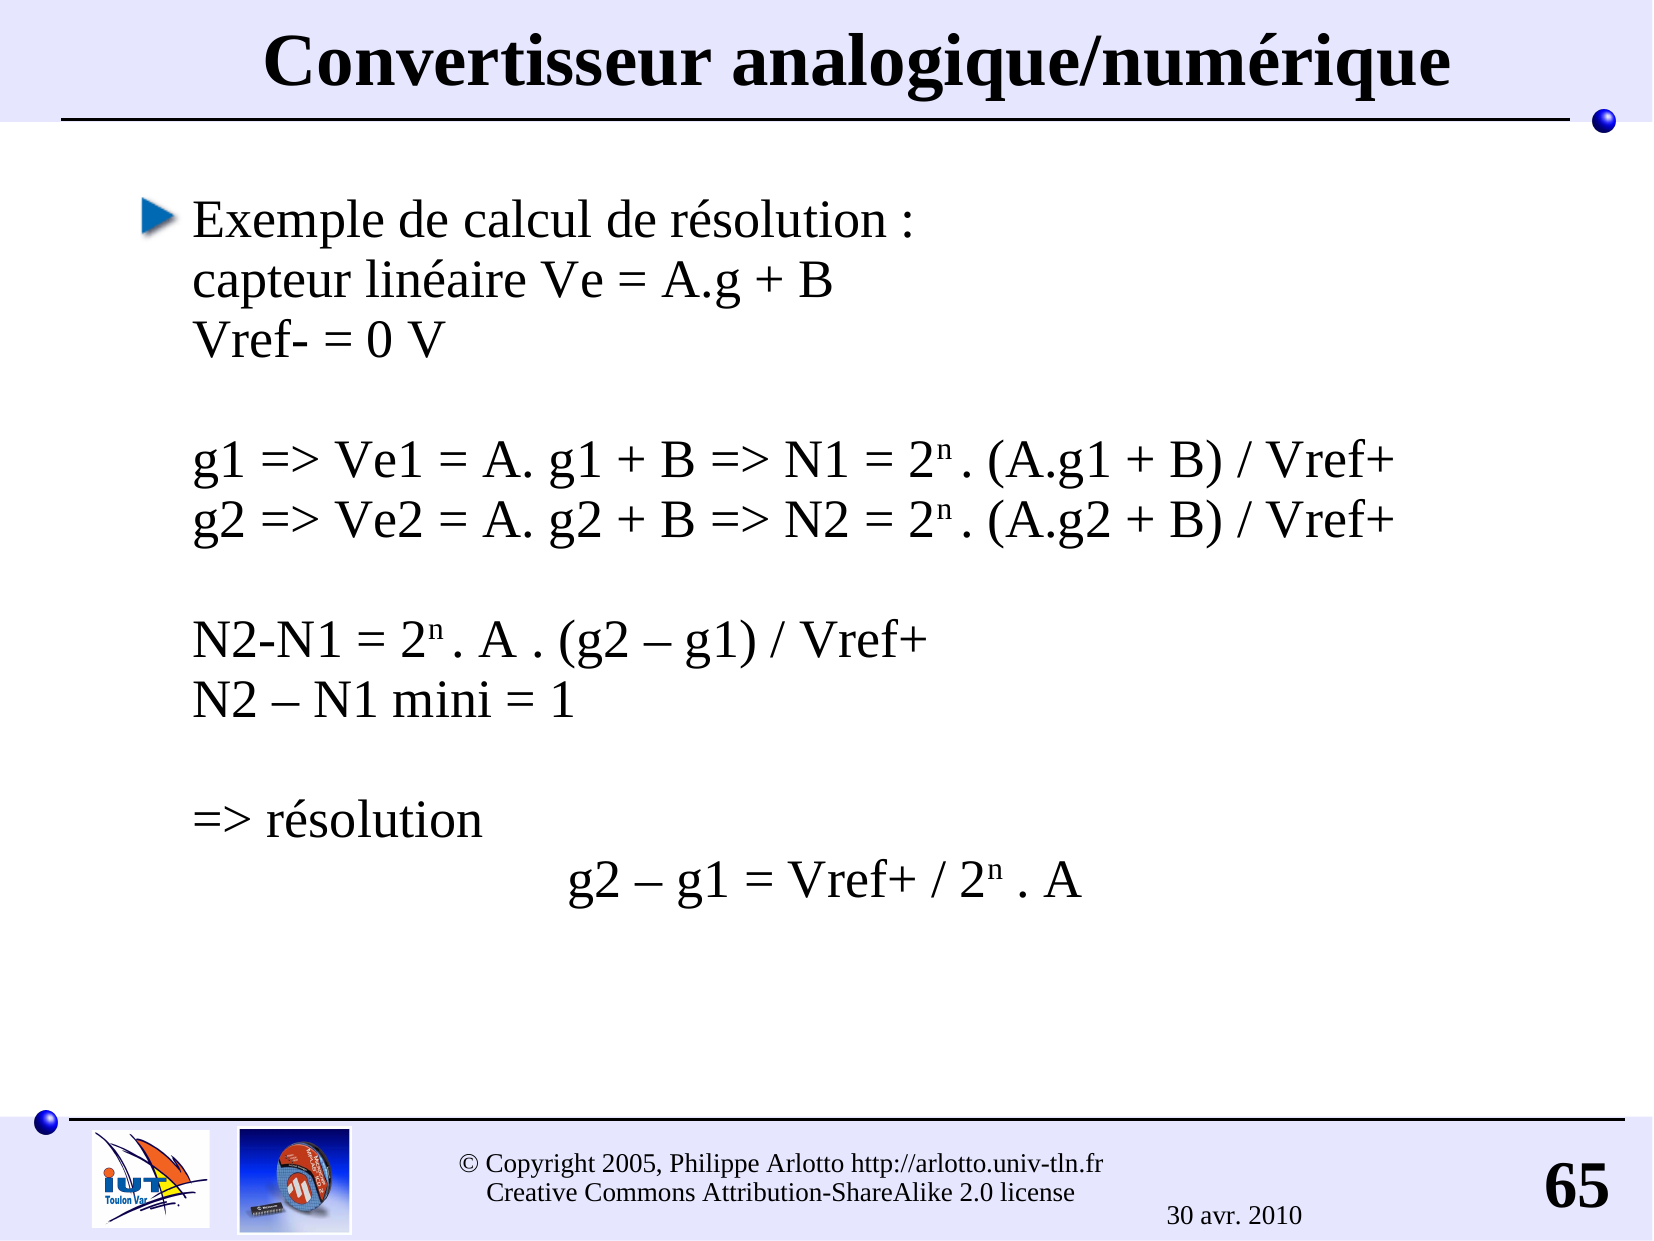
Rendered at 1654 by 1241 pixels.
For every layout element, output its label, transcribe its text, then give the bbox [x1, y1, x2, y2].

picture [237, 1126, 352, 1235]
list Exemple de calcul de résolution : capteur linéaire Ve = A.g + B Vref- = 0 V g1 => Ve1 = A. g1 + B => N1 = 2n . (A.g1 + B) / Vref+ g2 => Ve2 = A. g2 + B => N2 = 2n . (A.g2 + B) / Vref+ N2-N1 = 2n . A . (g2 – g1) / Vref+ N2 – N1 mini = 1 => résolution g2 – g1 = Vref+ / 2n . A [121, 188, 1534, 1041]
title Convertisseur analogique/numérique [95, 11, 1585, 110]
